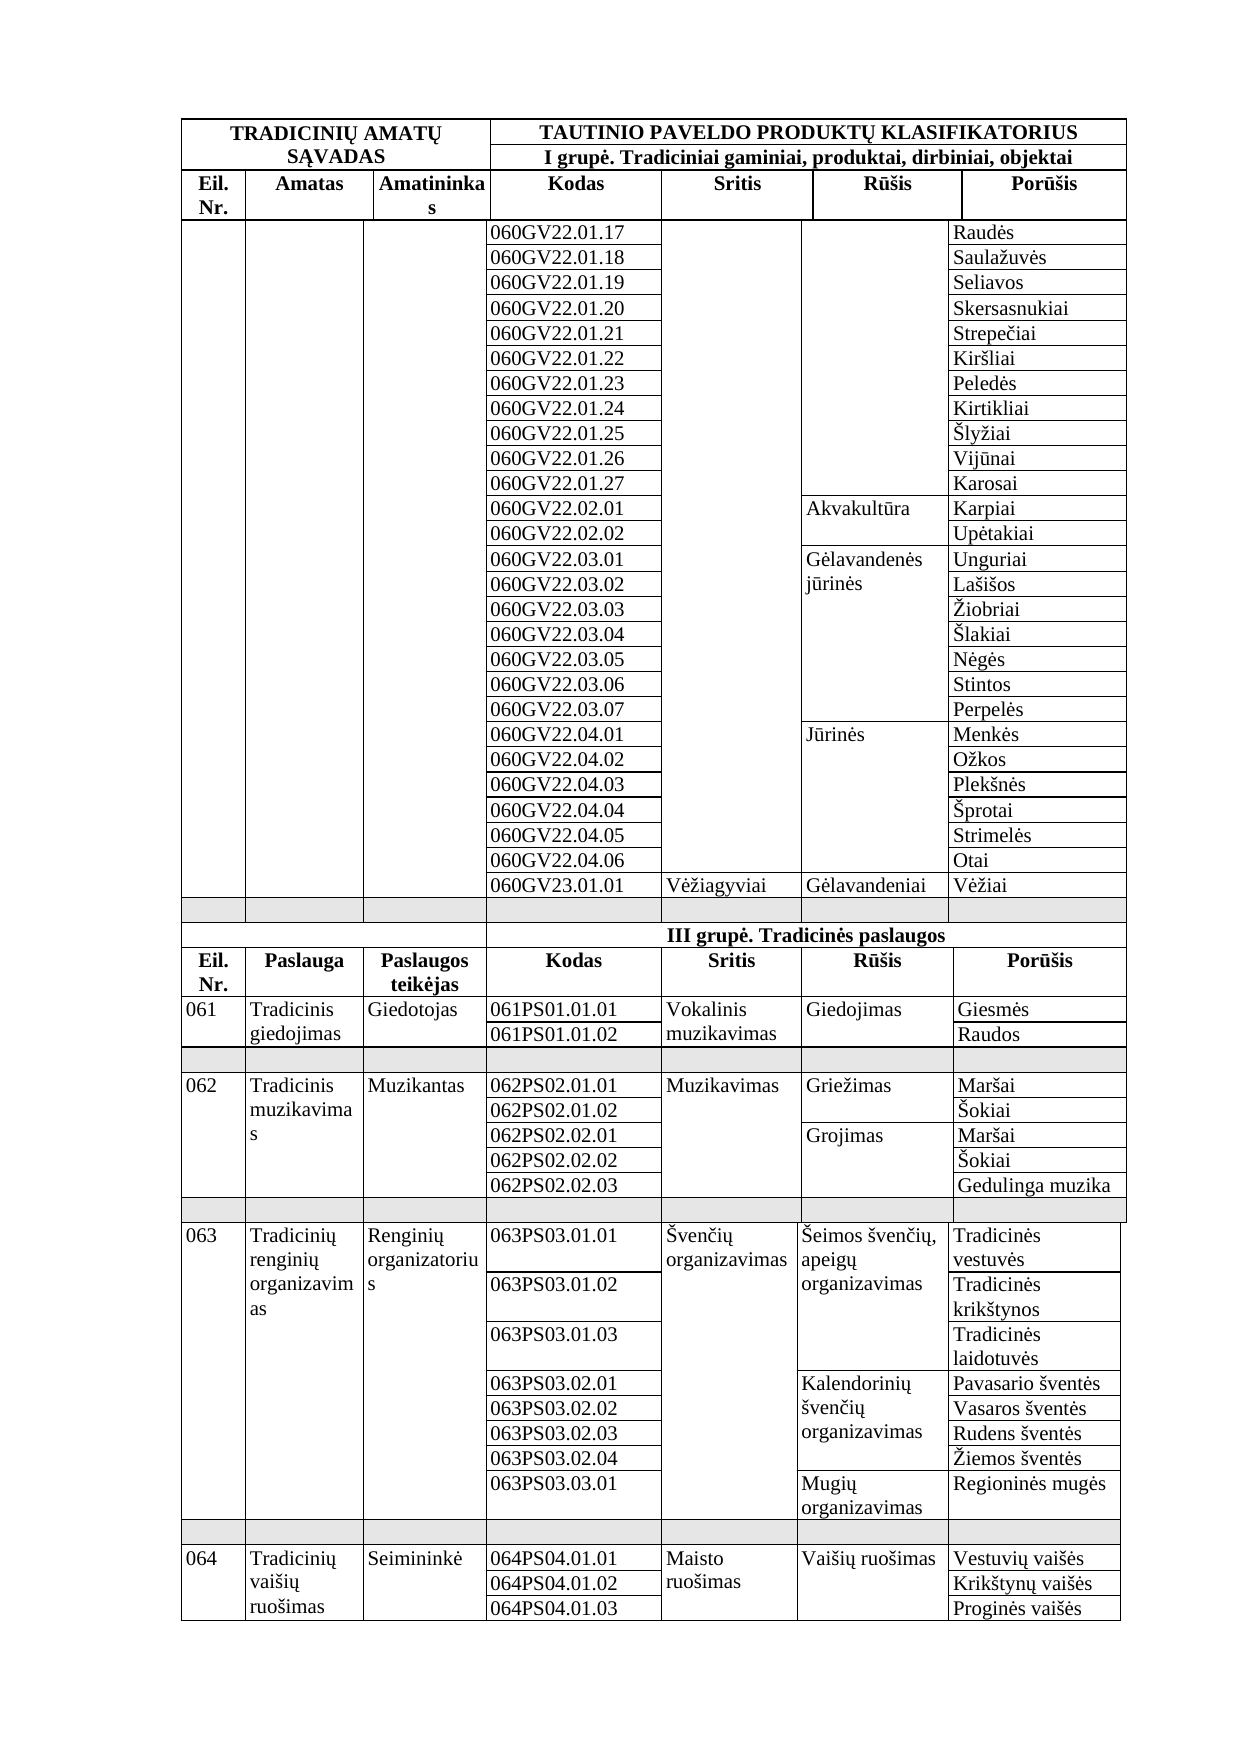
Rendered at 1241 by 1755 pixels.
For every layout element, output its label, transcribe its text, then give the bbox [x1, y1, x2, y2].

table_cell Raudos [954, 1023, 1126, 1046]
table_cell 063PS03.02.01 [487, 1371, 661, 1395]
table_cell 060GV22.01.25 [487, 421, 661, 445]
table_cell [246, 221, 363, 897]
table_cell Eil. Nr. [182, 948, 245, 996]
table_cell 063 [182, 1223, 245, 1519]
table_cell [364, 898, 486, 922]
table_cell III grupė. Tradicinės paslaugos [487, 923, 1126, 947]
table_cell Giesmės [954, 997, 1126, 1021]
table_cell [802, 1198, 953, 1222]
table_cell Rūšis [814, 171, 961, 219]
table_cell 060GV22.04.04 [487, 798, 661, 822]
table_cell [364, 1048, 486, 1072]
table_cell 060GV22.04.01 [487, 722, 661, 746]
table_cell [954, 1048, 1126, 1072]
table_cell 062PS02.01.01 [487, 1073, 661, 1097]
table_cell Mugių organizavimas [798, 1471, 948, 1519]
table_cell [662, 1048, 801, 1072]
table_cell Krikštynų vaišės [949, 1571, 1120, 1594]
table_cell [487, 1198, 661, 1222]
table_cell Strimelės [949, 823, 1126, 847]
table_cell [1121, 1395, 1126, 1420]
table_cell 060GV22.03.06 [487, 672, 661, 696]
table_cell Tradicinės laidotuvės [949, 1322, 1120, 1370]
table_cell Tradicinės vestuvės [949, 1223, 1120, 1271]
table_cell Tradicinis muzikavimas [246, 1073, 363, 1197]
table_cell Renginių organizatorius [364, 1223, 486, 1519]
table_cell 061PS01.01.01 [487, 997, 661, 1021]
table_cell [1121, 1321, 1126, 1370]
table_cell Saulažuvės [949, 245, 1126, 269]
table_cell Švenčių organizavimas [662, 1223, 797, 1519]
table_cell 060GV22.03.03 [487, 597, 661, 621]
table_cell 060GV22.04.05 [487, 823, 661, 847]
table_cell Gėlavandeniai [802, 873, 948, 897]
table_cell Ožkos [949, 747, 1126, 771]
table_cell 060GV22.01.17 [487, 221, 661, 244]
table_cell [246, 898, 363, 922]
table_cell Karpiai [949, 496, 1126, 520]
table_cell 064 [182, 1545, 245, 1620]
table_cell Stintos [949, 672, 1126, 696]
table_cell Vestuvių vaišės [949, 1545, 1120, 1569]
table_cell [182, 1048, 245, 1072]
table_header TRADICINIŲ AMATŲ SĄVADAS [182, 120, 490, 169]
table_cell 060GV22.01.24 [487, 396, 661, 420]
table_cell Sritis [662, 171, 812, 219]
table_cell 060GV22.01.21 [487, 321, 661, 344]
table_cell Tradicinės krikštynos [949, 1273, 1120, 1321]
table_cell [487, 1048, 661, 1072]
table_cell Šokiai [954, 1148, 1126, 1172]
table_cell 062PS02.02.01 [487, 1123, 661, 1147]
table_cell Amatas [246, 171, 373, 219]
table_cell Rudens šventės [949, 1421, 1120, 1445]
table_cell [487, 1520, 661, 1544]
table_cell Amatininkas [374, 171, 490, 219]
table_cell [662, 1198, 801, 1222]
table_cell Raudės [949, 221, 1126, 244]
table_cell Menkės [949, 722, 1126, 746]
table_cell [246, 1048, 363, 1072]
table_cell 062 [182, 1073, 245, 1197]
table_cell [182, 898, 245, 922]
table_cell 064PS04.01.03 [487, 1596, 661, 1620]
table_cell 060GV22.02.01 [487, 496, 661, 520]
table_cell 063PS03.02.04 [487, 1446, 661, 1470]
table_cell Tradicinių renginių organizavimas [246, 1223, 363, 1519]
table_cell 060GV22.03.05 [487, 647, 661, 671]
table_cell Giedotojas [364, 997, 486, 1046]
table_cell [182, 923, 486, 947]
table_cell 060GV22.04.06 [487, 848, 661, 872]
table_cell Vasaros šventės [949, 1396, 1120, 1420]
table_cell Kirtikliai [949, 396, 1126, 420]
table_cell Strepečiai [949, 321, 1126, 344]
table_cell Perpelės [949, 697, 1126, 721]
table_cell [802, 1048, 953, 1072]
table_cell Vaišių ruošimas [798, 1545, 948, 1620]
table_cell Muzikantas [364, 1073, 486, 1197]
table_cell Tradicinis giedojimas [246, 997, 363, 1046]
table_cell Gedulinga muzika [954, 1173, 1126, 1197]
table_cell Upėtakiai [949, 521, 1126, 545]
table_cell Kodas [491, 171, 661, 219]
table_cell Karosai [949, 471, 1126, 495]
table_cell [1121, 1570, 1126, 1594]
table_cell Paslauga [246, 948, 363, 996]
table_cell 062PS02.02.02 [487, 1148, 661, 1172]
table_cell 063PS03.02.02 [487, 1396, 661, 1420]
table_cell Kiršliai [949, 346, 1126, 370]
table_cell Kodas [487, 948, 661, 996]
table_cell Unguriai [949, 546, 1126, 571]
table_cell [1121, 1519, 1126, 1544]
table_cell Plekšnės [949, 773, 1126, 796]
table_cell [364, 1520, 486, 1544]
table_cell Maršai [954, 1123, 1126, 1147]
table_cell Nėgės [949, 647, 1126, 671]
table_cell I grupė. Tradiciniai gaminiai, produktai, dirbiniai, objektai [491, 145, 1126, 169]
table_cell Šprotai [949, 798, 1126, 822]
table_cell Vėžiagyviai [662, 873, 801, 897]
table_cell Porūšis [954, 948, 1126, 996]
table_cell Peledės [949, 371, 1126, 395]
table_cell Rūšis [802, 948, 953, 996]
table_cell 060GV22.01.22 [487, 346, 661, 370]
table_cell 060GV23.01.01 [487, 873, 661, 897]
table_cell [802, 221, 948, 495]
table_cell 060GV22.01.23 [487, 371, 661, 395]
table_cell Seliavos [949, 270, 1126, 294]
table_cell [1121, 1370, 1126, 1395]
table_cell Giedojimas [802, 997, 953, 1046]
table_cell [662, 221, 801, 872]
table_cell [662, 1520, 797, 1544]
table_cell 060GV22.01.26 [487, 446, 661, 470]
table_cell 060GV22.04.03 [487, 773, 661, 796]
table_cell Jūrinės [802, 722, 948, 872]
table_cell 062PS02.02.03 [487, 1173, 661, 1197]
table_cell Lašišos [949, 572, 1126, 596]
table_cell Šeimos švenčių, apeigų organizavimas [798, 1223, 948, 1370]
table_cell Porūšis [963, 171, 1126, 219]
table_cell [1121, 1445, 1126, 1470]
table_cell [662, 898, 801, 922]
table_cell 060GV22.03.04 [487, 622, 661, 646]
table_cell 061 [182, 997, 245, 1046]
table_cell Proginės vaišės [949, 1596, 1120, 1620]
table_cell [954, 1198, 1126, 1222]
table_cell [949, 898, 1126, 922]
table_cell [182, 1520, 245, 1544]
table_cell Vijūnai [949, 446, 1126, 470]
table_cell 060GV22.04.02 [487, 747, 661, 771]
table_cell [1121, 1223, 1126, 1271]
table_cell Paslaugos teikėjas [364, 948, 486, 996]
table_cell Maršai [954, 1073, 1126, 1097]
table_cell [802, 898, 948, 922]
table_cell Vokalinis muzikavimas [662, 997, 801, 1046]
table_cell Šlyžiai [949, 421, 1126, 445]
table_cell 063PS03.01.03 [487, 1322, 661, 1370]
table_cell Otai [949, 848, 1126, 872]
table_cell Grojimas [802, 1123, 953, 1197]
table_cell Kalendorinių švenčių organizavimas [798, 1371, 948, 1470]
table_cell Gėlavandenės jūrinės [802, 546, 948, 721]
table_cell Muzikavimas [662, 1073, 801, 1197]
table_cell [1121, 1420, 1126, 1445]
table_cell 064PS04.01.01 [487, 1545, 661, 1569]
table_cell [182, 221, 245, 897]
table_cell 060GV22.01.20 [487, 295, 661, 319]
table_cell Šlakiai [949, 622, 1126, 646]
table_cell [246, 1520, 363, 1544]
table_cell 060GV22.01.18 [487, 245, 661, 269]
table_cell Šokiai [954, 1098, 1126, 1122]
table_cell [364, 221, 486, 897]
table_cell Pavasario šventės [949, 1371, 1120, 1395]
table_cell 063PS03.03.01 [487, 1471, 661, 1519]
table_cell [182, 1198, 245, 1222]
table_cell Žiemos šventės [949, 1446, 1120, 1470]
table_cell Žiobriai [949, 597, 1126, 621]
table_cell Griežimas [802, 1073, 953, 1122]
table_header TAUTINIO PAVELDO PRODUKTŲ KLASIFIKATORIUS [491, 120, 1126, 144]
table_cell 060GV22.01.27 [487, 471, 661, 495]
table_cell Skersasnukiai [949, 295, 1126, 319]
table_cell Akvakultūra [802, 496, 948, 545]
table_cell [1121, 1271, 1126, 1321]
table_cell Eil. Nr. [182, 171, 245, 219]
table_cell 061PS01.01.02 [487, 1023, 661, 1046]
table_cell 064PS04.01.02 [487, 1571, 661, 1594]
table_cell 063PS03.01.01 [487, 1223, 661, 1271]
table_cell [246, 1198, 363, 1222]
table_cell Tradicinių vaišių ruošimas [246, 1545, 363, 1620]
table_cell [1121, 1470, 1126, 1519]
table_cell [364, 1198, 486, 1222]
table_cell 060GV22.01.19 [487, 270, 661, 294]
table_cell Maisto ruošimas [662, 1545, 797, 1620]
table_cell 063PS03.01.02 [487, 1273, 661, 1321]
table_cell Regioninės mugės [949, 1471, 1120, 1519]
table_cell 063PS03.02.03 [487, 1421, 661, 1445]
table_cell Seimininkė [364, 1545, 486, 1620]
table_cell 060GV22.02.02 [487, 521, 661, 545]
table_cell [487, 898, 661, 922]
table_cell [798, 1520, 948, 1544]
table_cell Vėžiai [949, 873, 1126, 897]
table_cell 060GV22.03.07 [487, 697, 661, 721]
table_cell [1121, 1544, 1126, 1569]
table_cell 060GV22.03.01 [487, 546, 661, 571]
table_cell 060GV22.03.02 [487, 572, 661, 596]
table_cell [949, 1520, 1120, 1544]
table_cell Sritis [662, 948, 801, 996]
table_cell [1121, 1595, 1126, 1620]
table_cell 062PS02.01.02 [487, 1098, 661, 1122]
